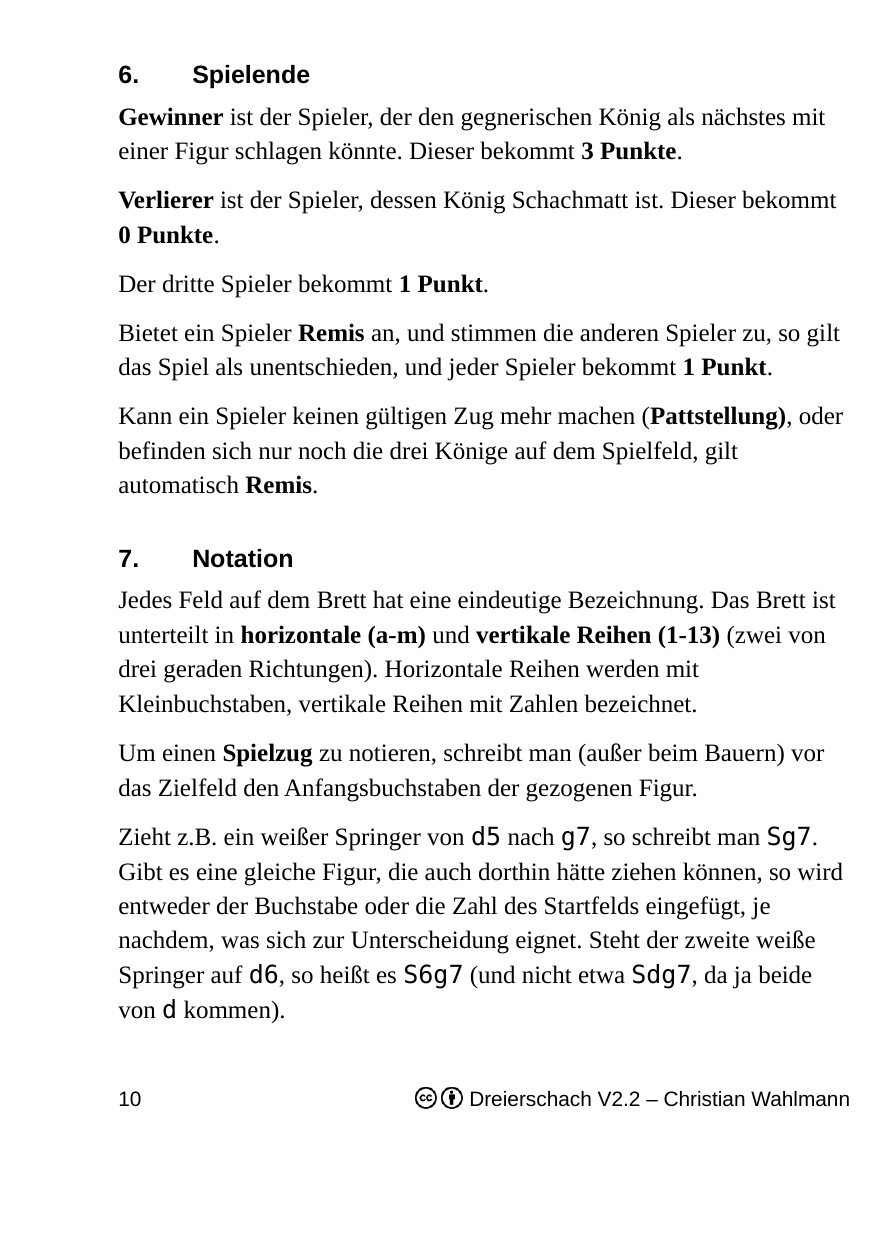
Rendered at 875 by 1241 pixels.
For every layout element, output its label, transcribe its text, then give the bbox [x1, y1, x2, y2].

text Jedes Feld auf dem Brett hat eine eindeutige Bezeichnung. Das Brett ist unterteilt in horizontale (a-m) und vertikale Reihen (1-13) (zwei von drei geraden Richtungen). Horizontale Reihen werden mit Kleinbuchstaben, vertikale Reihen mit Zahlen bezeichnet. [118, 586, 850, 718]
subtitle Spielende [118, 60, 850, 89]
picture [413, 1085, 464, 1110]
text Kann ein Spieler keinen gültigen Zug mehr machen (Pattstellung), oder befinden sich nur noch die drei Könige auf dem Spielfeld, gilt automatisch Remis. [118, 401, 850, 499]
subtitle Notation [118, 544, 850, 573]
text Verlierer ist der Spieler, dessen König Schachmatt ist. Dieser bekommt 0 Punkte. [118, 185, 850, 248]
text Um einen Spielzug zu notieren, schreibt man (außer beim Bauern) vor das Zielfeld den Anfangsbuchstaben der gezogenen Figur. [118, 738, 850, 801]
text Der dritte Spieler bekommt 1 Punkt. [118, 269, 850, 297]
text Zieht z.B. ein weißer Springer von d5 nach g7, so schreibt man Sg7. Gibt es eine gleiche Figur, die auch dorthin hätte ziehen können, so wird entweder der Buchstabe oder die Zahl des Startfelds eingefügt, je nachdem, was sich zur Unterscheidung eignet. Steht der zweite weiße Springer auf d6, so heißt es S6g7 (und nicht etwa Sdg7, da ja beide von d kommen). [118, 822, 850, 1024]
text Gewinner ist der Spieler, der den gegnerischen König als nächstes mit einer Figur schlagen könnte. Dieser bekommt 3 Punkte. [118, 102, 850, 165]
text Bietet ein Spieler Remis an, und stimmen die anderen Spieler zu, so gilt das Spiel als unentschieden, und jeder Spieler bekommt 1 Punkt. [118, 318, 850, 381]
